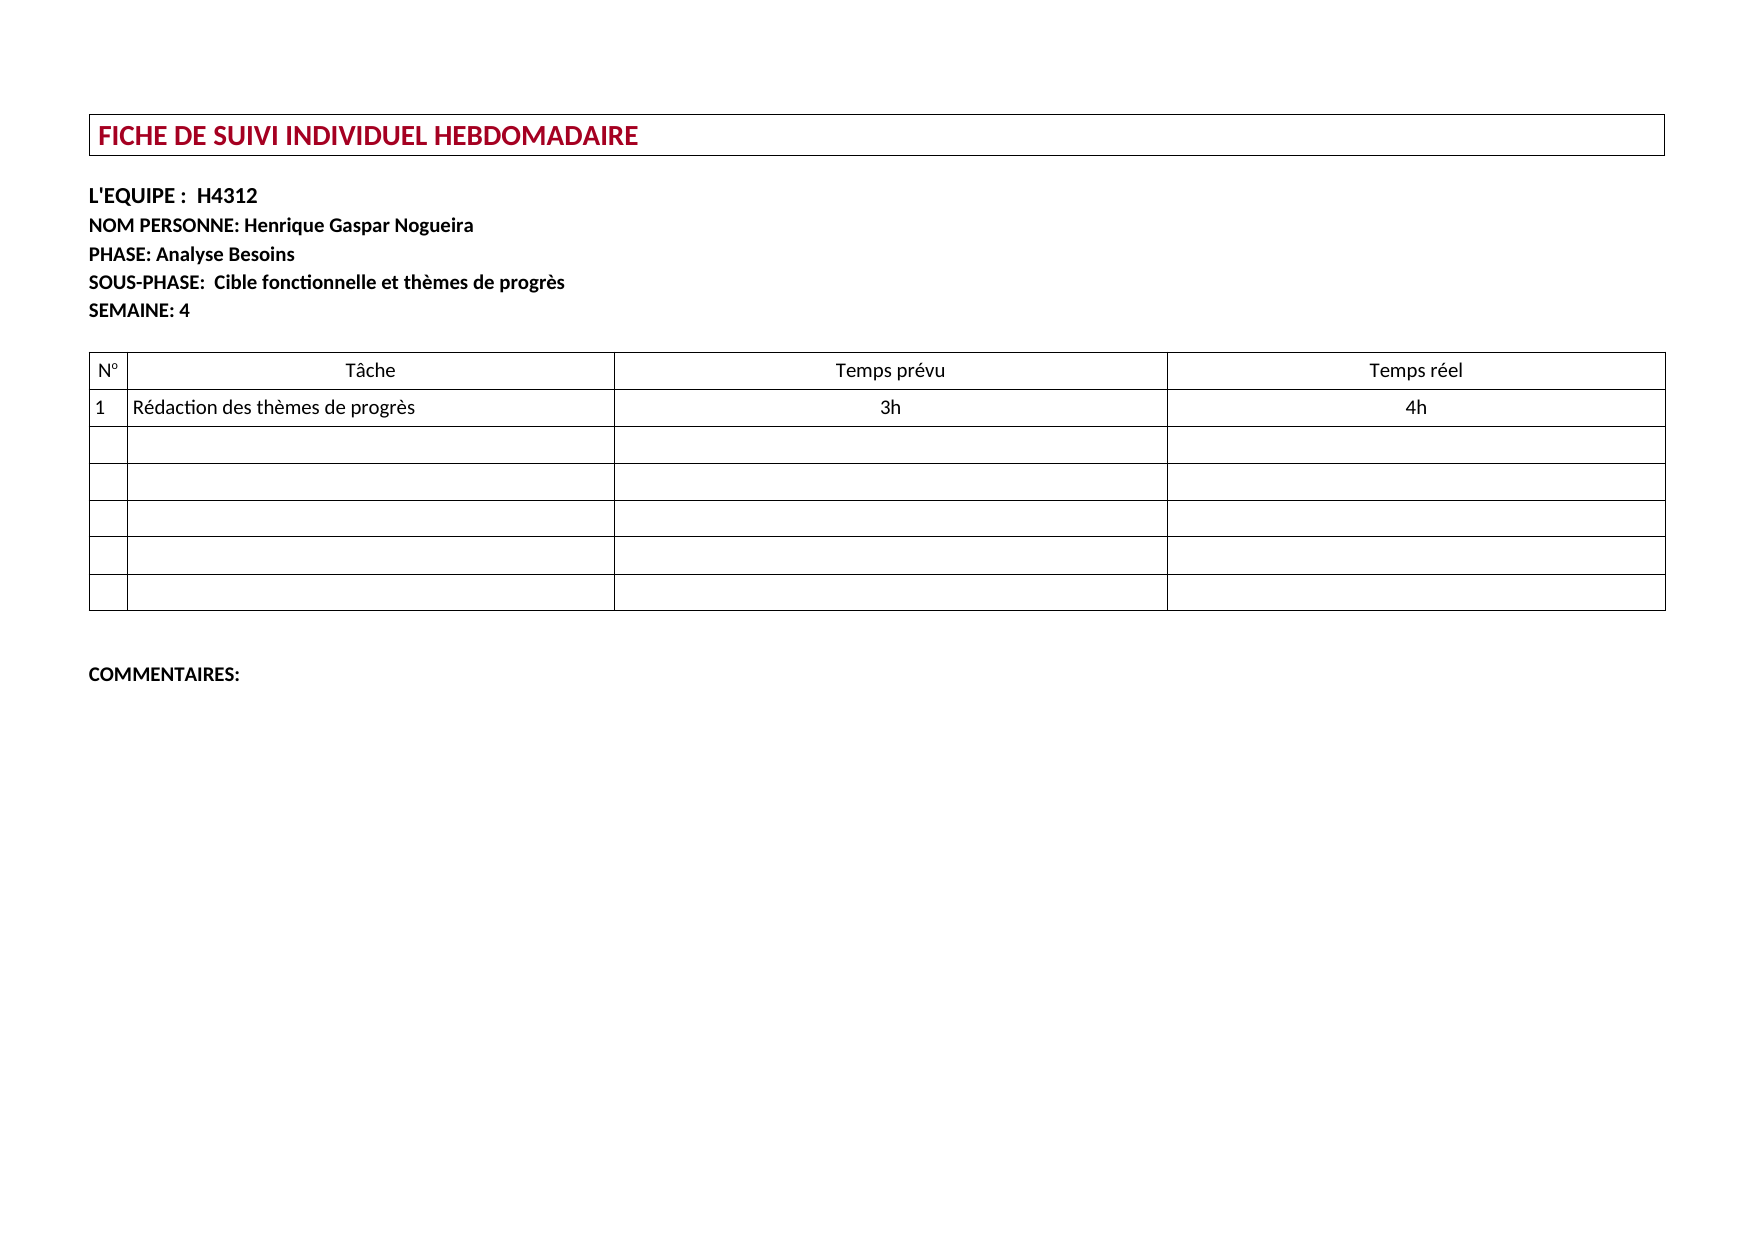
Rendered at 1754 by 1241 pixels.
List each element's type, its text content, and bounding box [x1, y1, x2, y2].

table_cell [615, 427, 1167, 462]
table_cell [128, 464, 614, 499]
table_cell [615, 537, 1167, 573]
text SEMAINE: 4 [89, 298, 1665, 323]
text NOM PERSONNE: Henrique Gaspar Nogueira [89, 212, 1665, 238]
table_cell [128, 427, 614, 462]
table_cell [90, 575, 127, 610]
text PHASE: Analyse Besoins [89, 241, 1665, 266]
table_cell [615, 501, 1167, 536]
table_cell 4h [1168, 390, 1665, 426]
table_cell [128, 575, 614, 610]
table_cell 1 [90, 390, 127, 426]
table_cell [128, 501, 614, 536]
table_cell [90, 501, 127, 536]
table_header Tâche [128, 353, 614, 388]
table_header Temps réel [1168, 353, 1665, 388]
table_header No [90, 353, 127, 388]
table_cell Rédaction des thèmes de progrès [128, 390, 614, 426]
table_cell [1168, 427, 1665, 462]
table_cell 3h [615, 390, 1167, 426]
table_cell [90, 537, 127, 573]
table_cell [1168, 464, 1665, 499]
text L'EQUIPE : H4312 [89, 181, 1665, 209]
table_cell [128, 537, 614, 573]
table_cell [90, 464, 127, 499]
table_cell [1168, 575, 1665, 610]
table_header Temps prévu [615, 353, 1167, 388]
table_cell [615, 464, 1167, 499]
text FICHE DE SUIVI INDIVIDUEL HEBDOMADAIRE [90, 115, 1664, 155]
table_cell [615, 575, 1167, 610]
text COMMENTAIRES: [89, 661, 1665, 687]
table_cell [90, 427, 127, 462]
table_cell [1168, 501, 1665, 536]
text SOUS-PHASE: Cible fonctionnelle et thèmes de progrès [89, 269, 1665, 295]
table_cell [1168, 537, 1665, 573]
